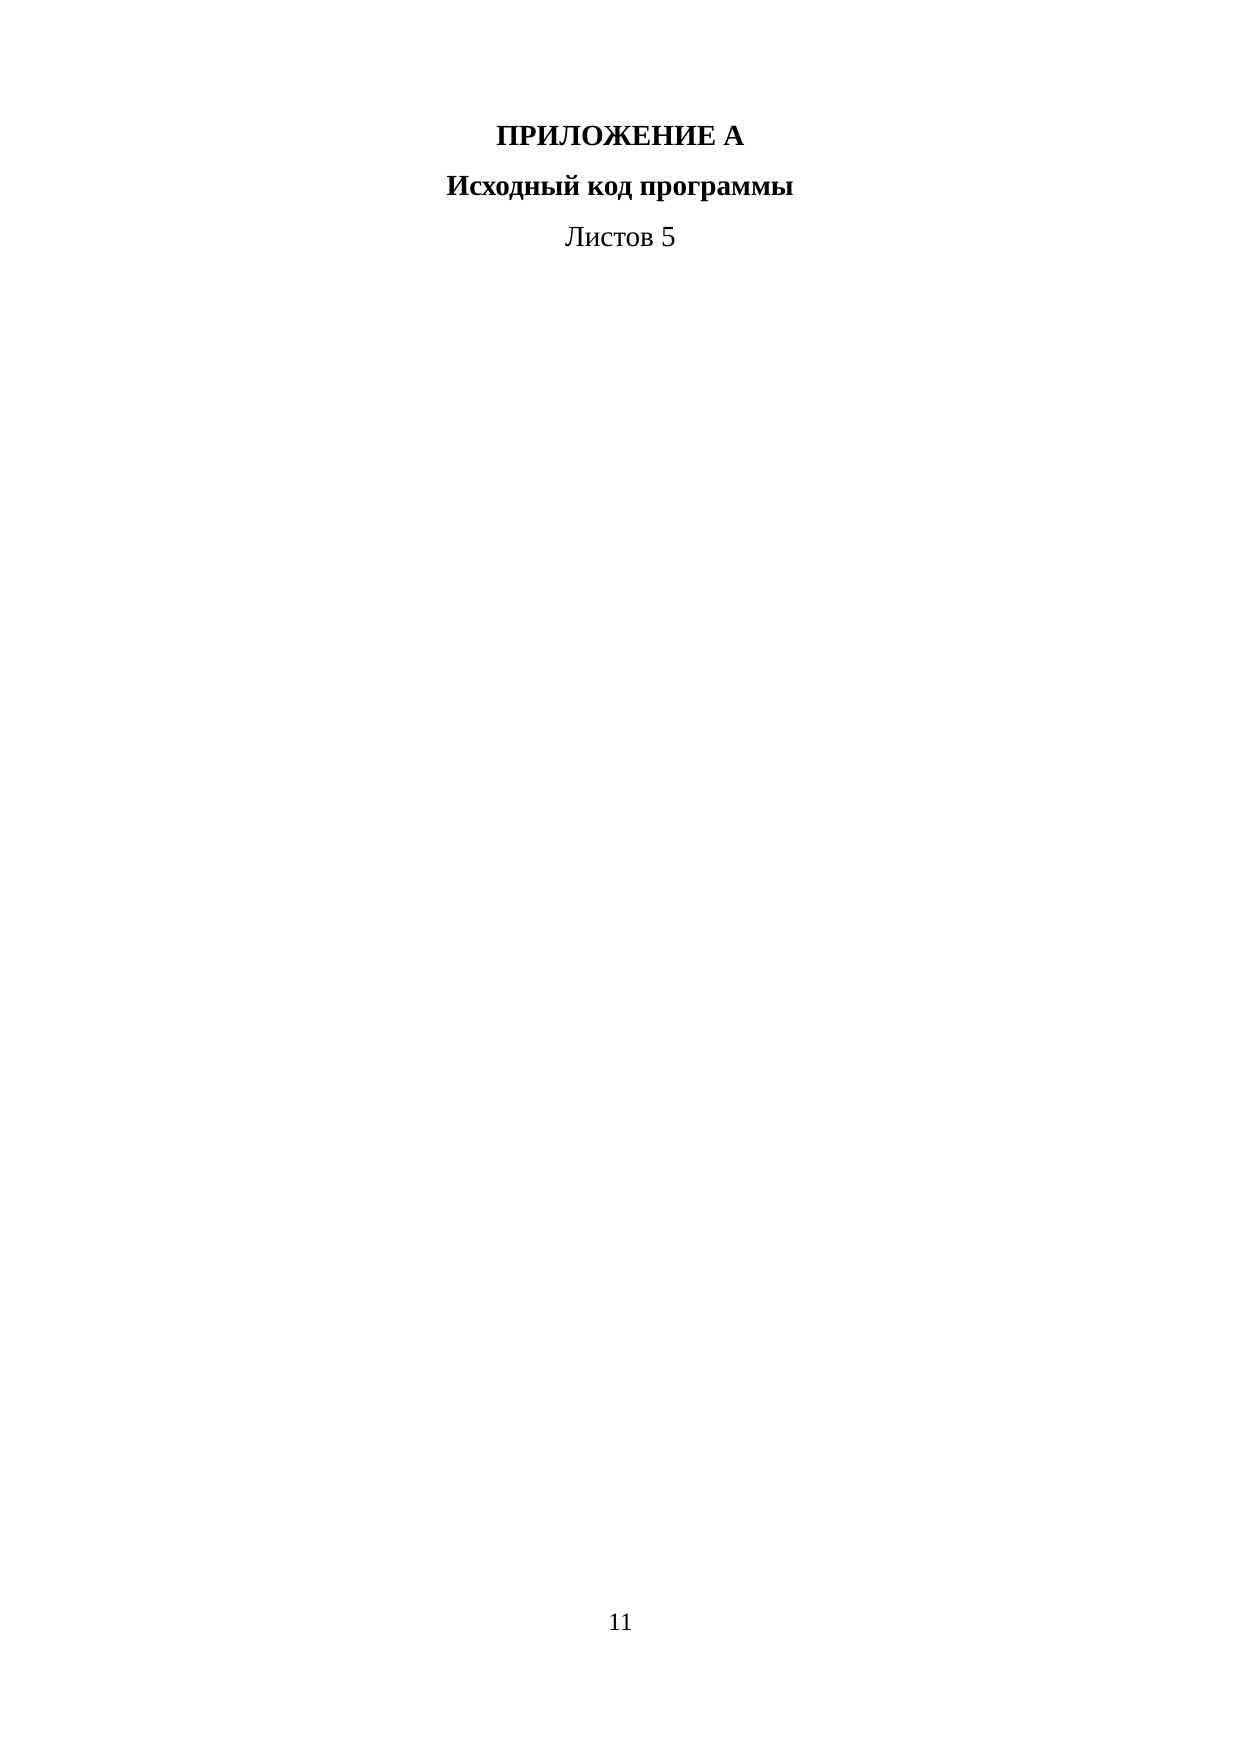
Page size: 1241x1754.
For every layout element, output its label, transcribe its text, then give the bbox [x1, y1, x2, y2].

text Листов 5 [118, 219, 1122, 252]
text Исходный код программы [118, 168, 1122, 202]
subtitle ПРИЛОЖЕНИЕ А [118, 118, 1122, 152]
